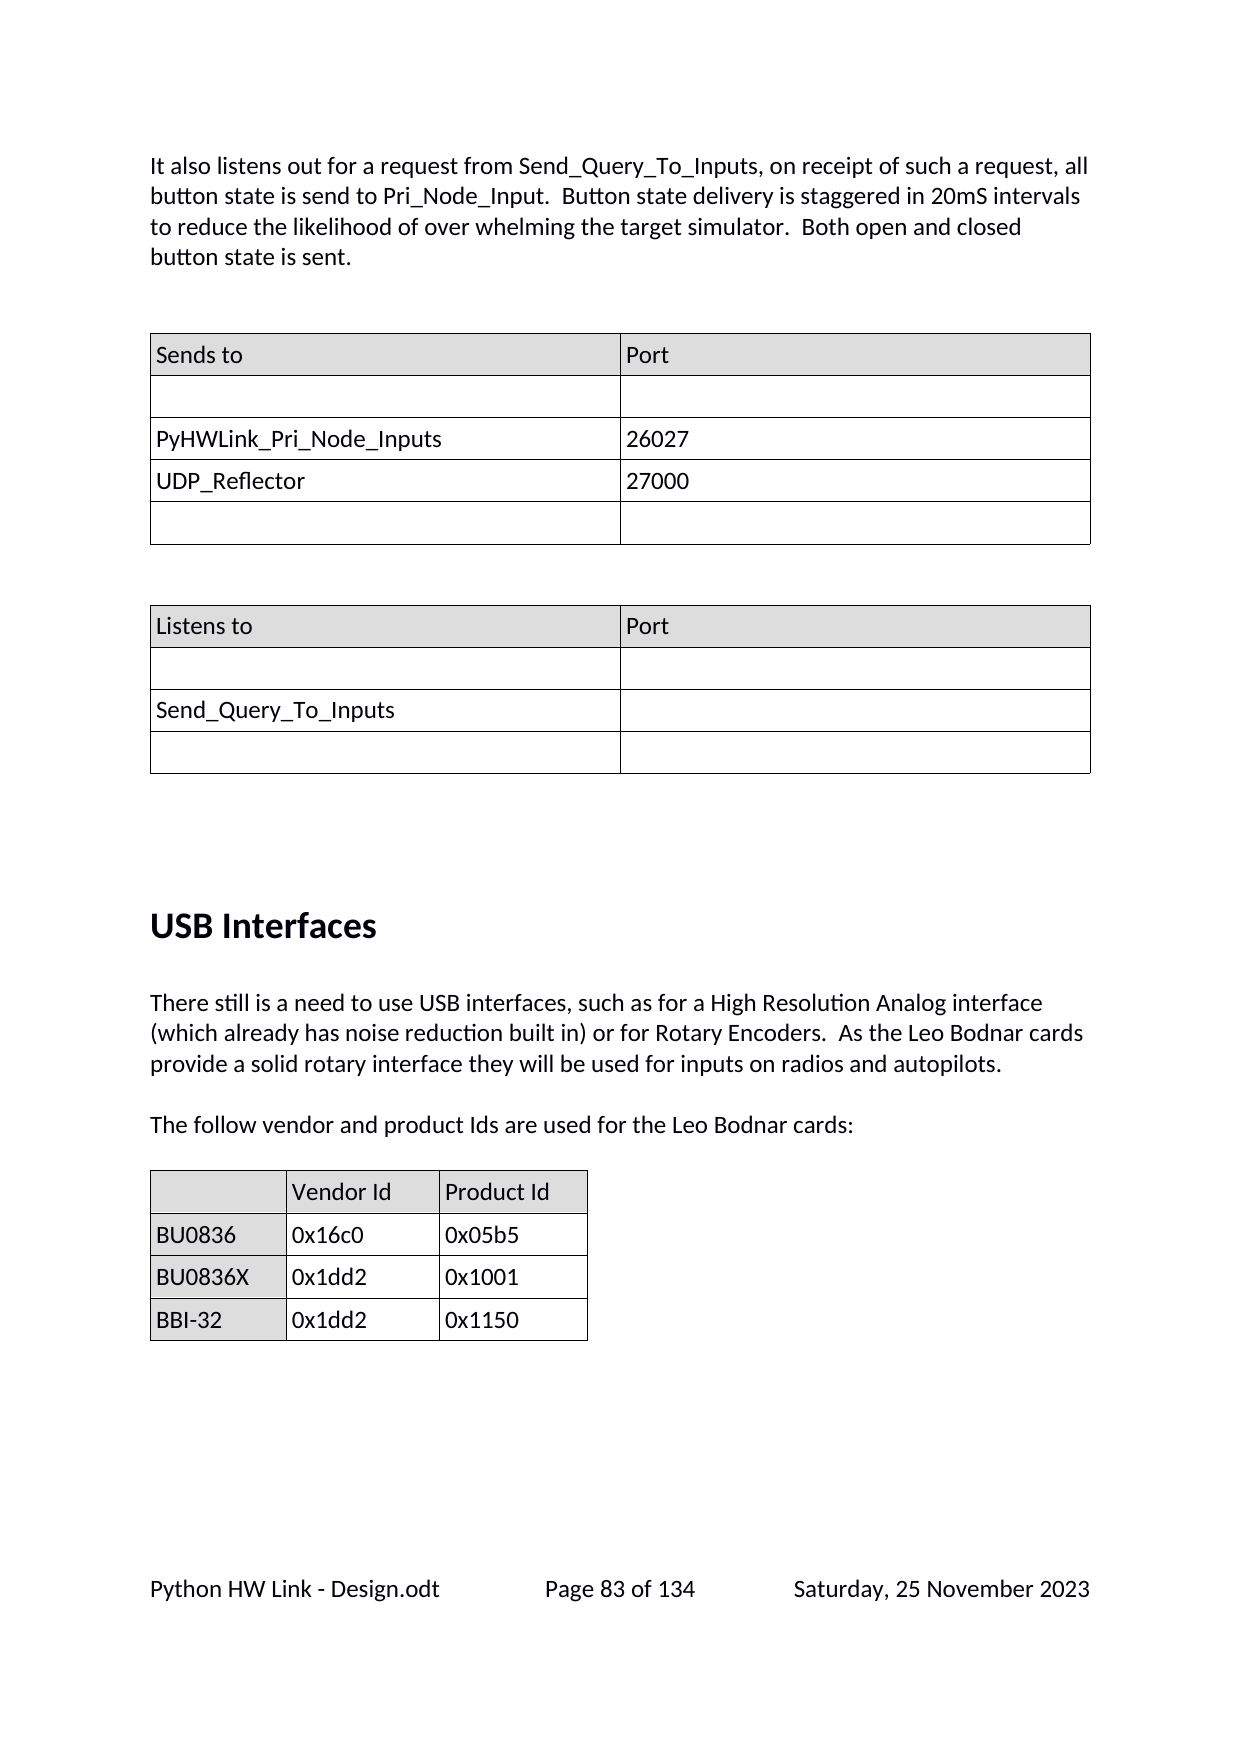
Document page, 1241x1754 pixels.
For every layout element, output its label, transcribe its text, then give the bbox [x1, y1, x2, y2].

table_cell [151, 648, 620, 689]
table_cell [151, 732, 620, 773]
table_cell [151, 376, 620, 417]
table_header Product Id [440, 1171, 587, 1212]
table_header Vendor Id [287, 1171, 439, 1212]
table_header Listens to [151, 606, 620, 647]
table_cell 0x16c0 [287, 1214, 439, 1255]
table_cell [621, 732, 1090, 773]
table_cell BU0836 [151, 1214, 286, 1255]
table_cell [621, 502, 1090, 543]
table_cell 0x1150 [440, 1299, 587, 1340]
table_cell [151, 502, 620, 543]
text The follow vendor and product Ids are used for the Leo Bodnar cards: [150, 1109, 1090, 1139]
table_header Port [621, 334, 1090, 375]
table_cell [621, 376, 1090, 417]
table_cell PyHWLink_Pri_Node_Inputs [151, 418, 620, 459]
table_cell [621, 648, 1090, 689]
table_cell UDP_Reflector [151, 460, 620, 501]
table_cell 0x1dd2 [287, 1256, 439, 1297]
table_cell BU0836X [151, 1256, 286, 1297]
table_cell 0x1dd2 [287, 1299, 439, 1340]
table_header Sends to [151, 334, 620, 375]
table_header [151, 1171, 286, 1212]
subtitle USB Interfaces [150, 902, 1090, 948]
table_cell 0x05b5 [440, 1214, 587, 1255]
table_header Port [621, 606, 1090, 647]
table_cell [621, 690, 1090, 731]
table_cell BBI-32 [151, 1299, 286, 1340]
table_cell 26027 [621, 418, 1090, 459]
table_cell 0x1001 [440, 1256, 587, 1297]
text There still is a need to use USB interfaces, such as for a High Resolution Analog interface (which already has noise reduction built in) or for Rotary Encoders. As the Leo Bodnar cards provide a solid rotary interface they will be used for inputs on radios and autopilots. [150, 987, 1090, 1078]
table_cell 27000 [621, 460, 1090, 501]
text It also listens out for a request from Send_Query_To_Inputs, on receipt of such a request, all button state is send to Pri_Node_Input. Button state delivery is staggered in 20mS intervals to reduce the likelihood of over whelming the target simulator. Both open and closed button state is sent. [150, 150, 1090, 272]
table_cell Send_Query_To_Inputs [151, 690, 620, 731]
